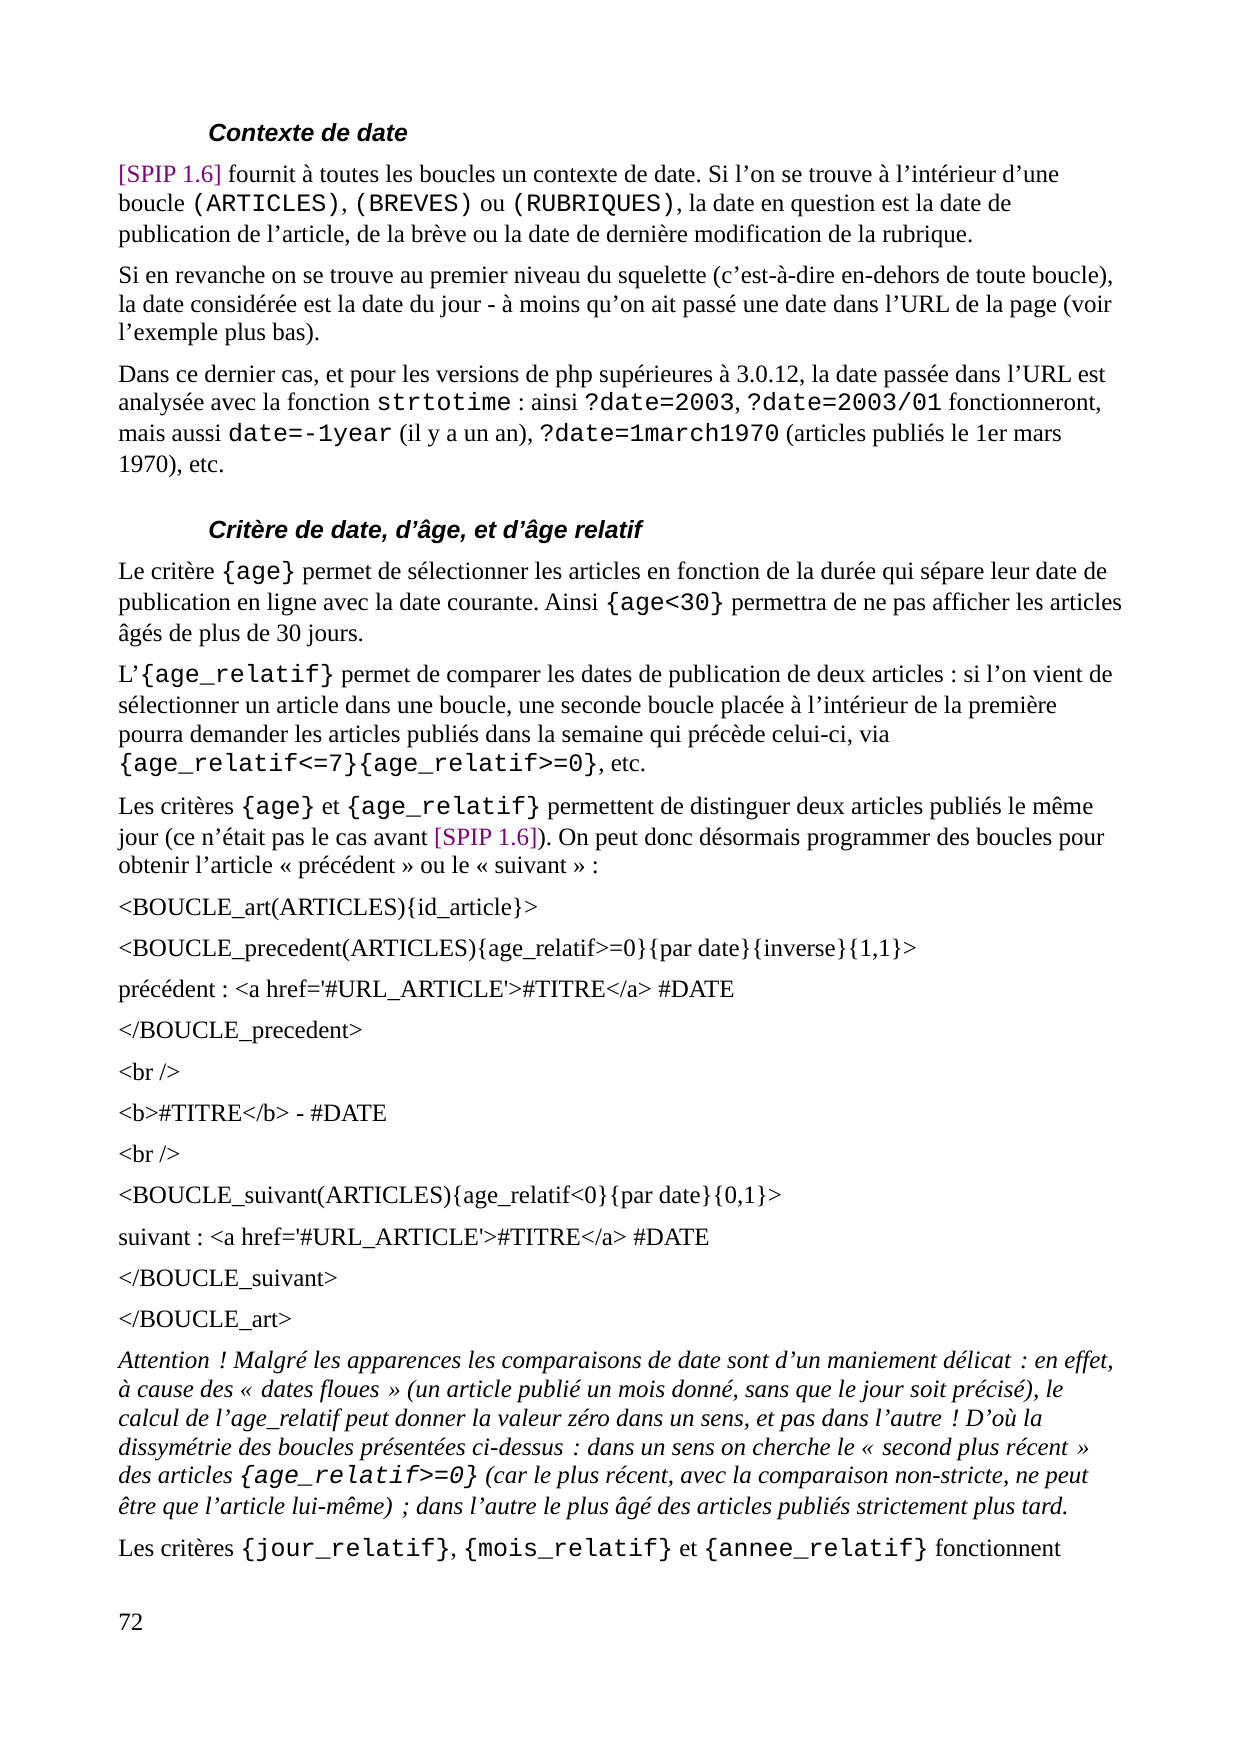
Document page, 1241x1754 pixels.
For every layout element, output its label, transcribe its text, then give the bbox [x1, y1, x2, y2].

text Dans ce dernier cas, et pour les versions de php supérieures à 3.0.12, la date passée dans l’URL est analysée avec la fonction strtotime : ainsi ?date=2003, ?date=2003/01 fonctionneront, mais aussi date=-1year (il y a un an), ?date=1march1970 (articles publiés le 1er mars 1970), etc. [118, 359, 1122, 478]
text suivant : <a href='#URL_ARTICLE'>#TITRE</a> #DATE [118, 1222, 1122, 1251]
text <BOUCLE_precedent(ARTICLES){age_relatif>=0}{par date}{inverse}{1,1}> [118, 933, 1122, 962]
text Si en revanche on se trouve au premier niveau du squelette (c’est-à-dire en-dehors de toute boucle), la date considérée est la date du jour - à moins qu’on ait passé une date dans l’URL de la page (voir l’exemple plus bas). [118, 260, 1122, 346]
text </BOUCLE_precedent> [118, 1016, 1122, 1044]
text <br /> [118, 1057, 1122, 1086]
text <br /> [118, 1139, 1122, 1168]
text Les critères {jour_relatif}, {mois_relatif} et {annee_relatif} fonctionnent [118, 1533, 1122, 1563]
text </BOUCLE_art> [118, 1304, 1122, 1333]
text <BOUCLE_suivant(ARTICLES){age_relatif<0}{par date}{0,1}> [118, 1181, 1122, 1209]
text Les critères {age} et {age_relatif} permettent de distinguer deux articles publiés le même jour (ce n’était pas le cas avant [SPIP 1.6]). On peut donc désormais programmer des boucles pour obtenir l’article « précédent » ou le « suivant » : [118, 791, 1122, 879]
subtitle Contexte de date [118, 118, 1122, 147]
text L’{age_relatif} permet de comparer les dates de publication de deux articles : si l’on vient de sélectionner un article dans une boucle, une seconde boucle placée à l’intérieur de la première pourra demander les articles publiés dans la semaine qui précède celui-ci, via {age_relatif<=7}{age_relatif>=0}, etc. [118, 659, 1122, 778]
text <b>#TITRE</b> - #DATE [118, 1098, 1122, 1127]
subtitle Critère de date, d’âge, et d’âge relatif [118, 515, 1122, 544]
text Attention ! Malgré les apparences les comparaisons de date sont d’un maniement délicat : en effet, à cause des « dates floues » (un article publié un mois donné, sans que le jour soit précisé), le calcul de l’age_relatif peut donner la valeur zéro dans un sens, et pas dans l’autre ! D’où la dissymétrie des boucles présentées ci-dessus : dans un sens on cherche le « second plus récent » des articles {age_relatif>=0} (car le plus récent, avec la comparaison non-stricte, ne peut être que l’article lui-même) ; dans l’autre le plus âgé des articles publiés strictement plus tard. [118, 1346, 1122, 1520]
text <BOUCLE_art(ARTICLES){id_article}> [118, 892, 1122, 921]
text [SPIP 1.6] fournit à toutes les boucles un contexte de date. Si l’on se trouve à l’intérieur d’une boucle (ARTICLES), (BREVES) ou (RUBRIQUES), la date en question est la date de publication de l’article, de la brève ou la date de dernière modification de la rubrique. [118, 159, 1122, 247]
text Le critère {age} permet de sélectionner les articles en fonction de la durée qui sépare leur date de publication en ligne avec la date courante. Ainsi {age<30} permettra de ne pas afficher les articles âgés de plus de 30 jours. [118, 556, 1122, 647]
text précédent : <a href='#URL_ARTICLE'>#TITRE</a> #DATE [118, 974, 1122, 1003]
text </BOUCLE_suivant> [118, 1263, 1122, 1292]
